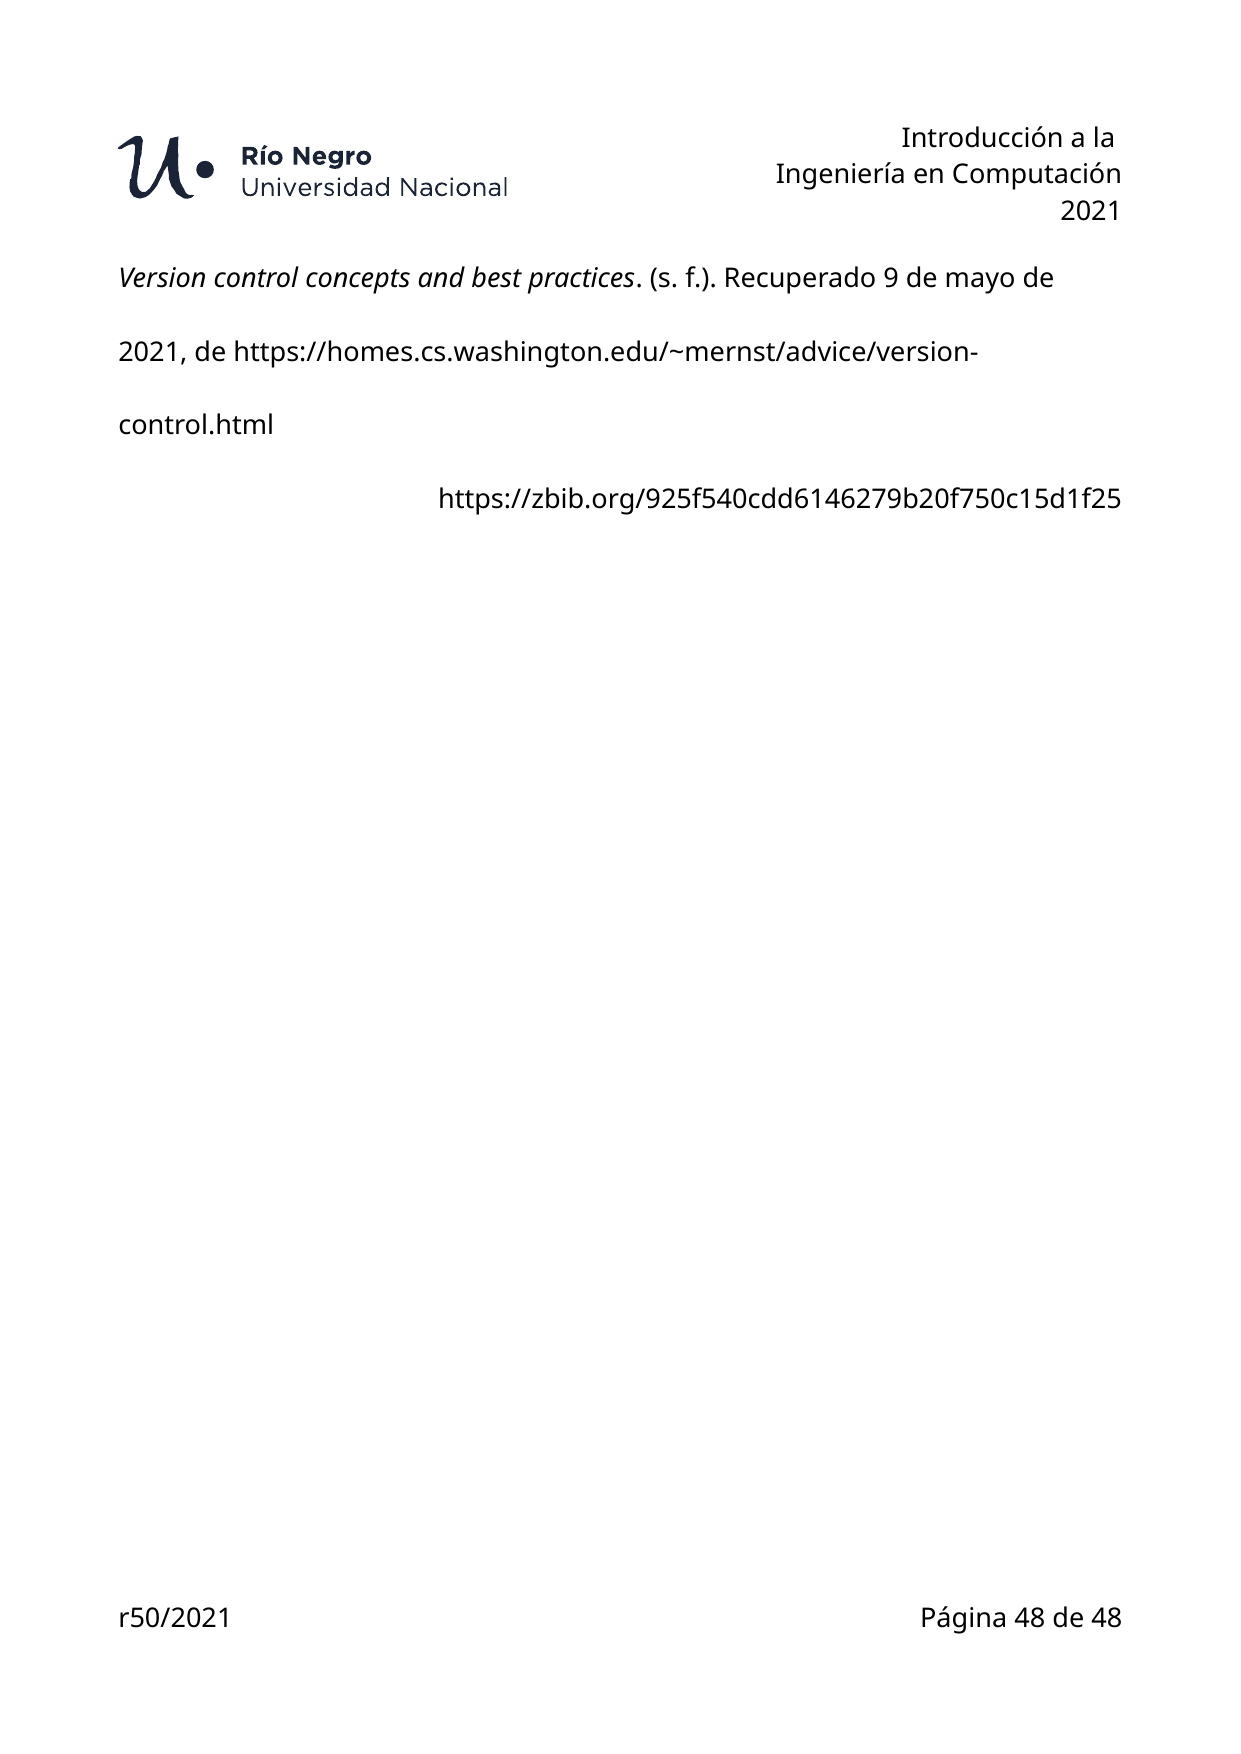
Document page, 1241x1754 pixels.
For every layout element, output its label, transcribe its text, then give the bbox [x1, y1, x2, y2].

text Version control concepts and best practices. (s. f.). Recuperado 9 de mayo de 2021, de https://homes.cs.washington.edu/~mernst/advice/version-control.html [118, 258, 1122, 443]
text https://zbib.org/925f540cdd6146279b20f750c15d1f25 [118, 479, 1122, 516]
